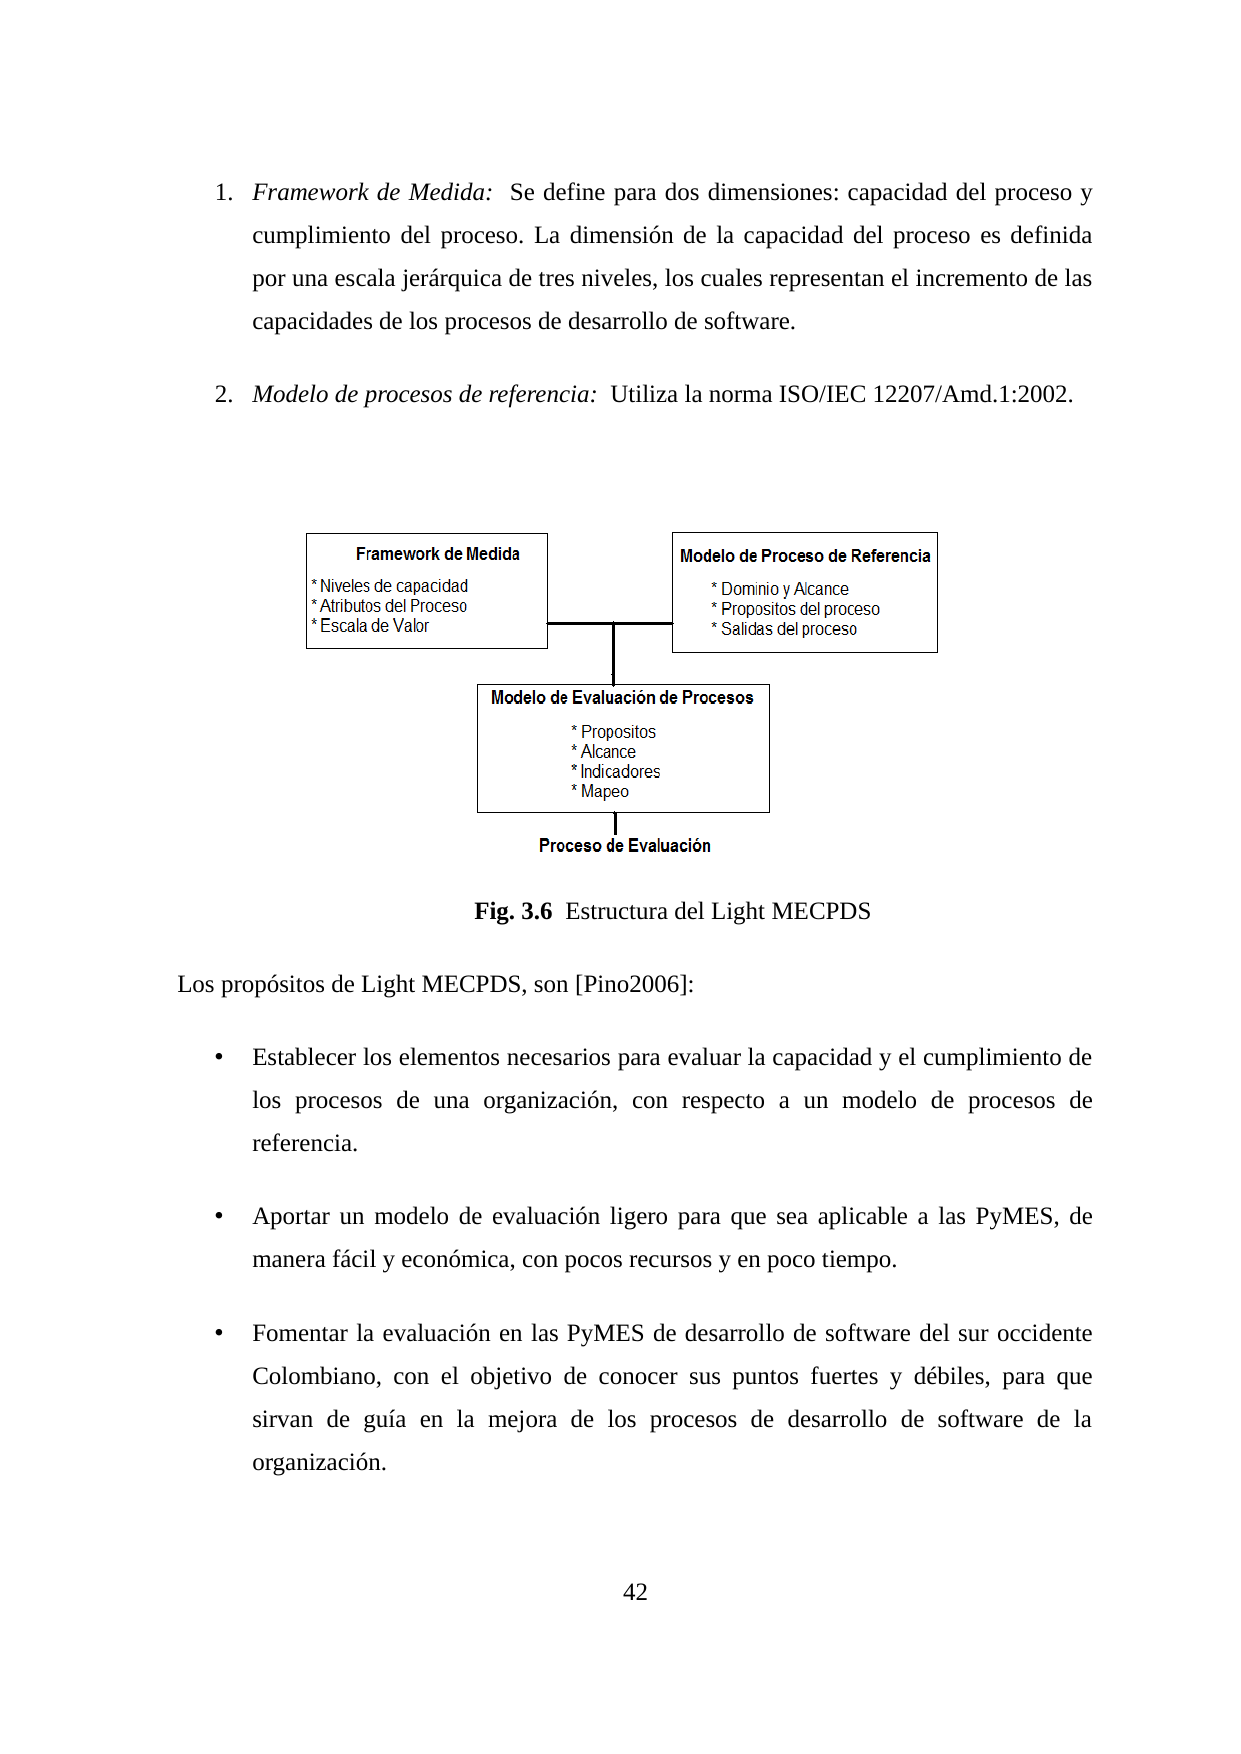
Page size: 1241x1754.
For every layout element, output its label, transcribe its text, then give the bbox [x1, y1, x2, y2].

list Modelo de procesos de referencia: Utiliza la norma ISO/IEC 12207/Amd.1:2002. [214, 379, 1093, 408]
list Framework de Medida: Se define para dos dimensiones: capacidad del proceso y cumplimiento del proceso. La dimensión de la capacidad del proceso es definida por una escala jerárquica de tres niveles, los cuales representan el incremento de las capacidades de los procesos de desarrollo de software. [214, 177, 1093, 335]
list Fig. 3.6 Estructura del Light MECPDS [214, 882, 1093, 924]
list Aportar un modelo de evaluación ligero para que sea aplicable a las PyMES, de manera fácil y económica, con pocos recursos y en poco tiempo. [214, 1201, 1093, 1273]
text Los propósitos de Light MECPDS, son [Pino2006]: [175, 969, 1093, 998]
list Fomentar la evaluación en las PyMES de desarrollo de software del sur occidente Colombiano, con el objetivo de conocer sus puntos fuertes y débiles, para que sirvan de guía en la mejora de los procesos de desarrollo de software de la organización. [214, 1318, 1093, 1476]
picture [173, 452, 1097, 882]
list Establecer los elementos necesarios para evaluar la capacidad y el cumplimiento de los procesos de una organización, con respecto a un modelo de procesos de referencia. [214, 1042, 1093, 1157]
